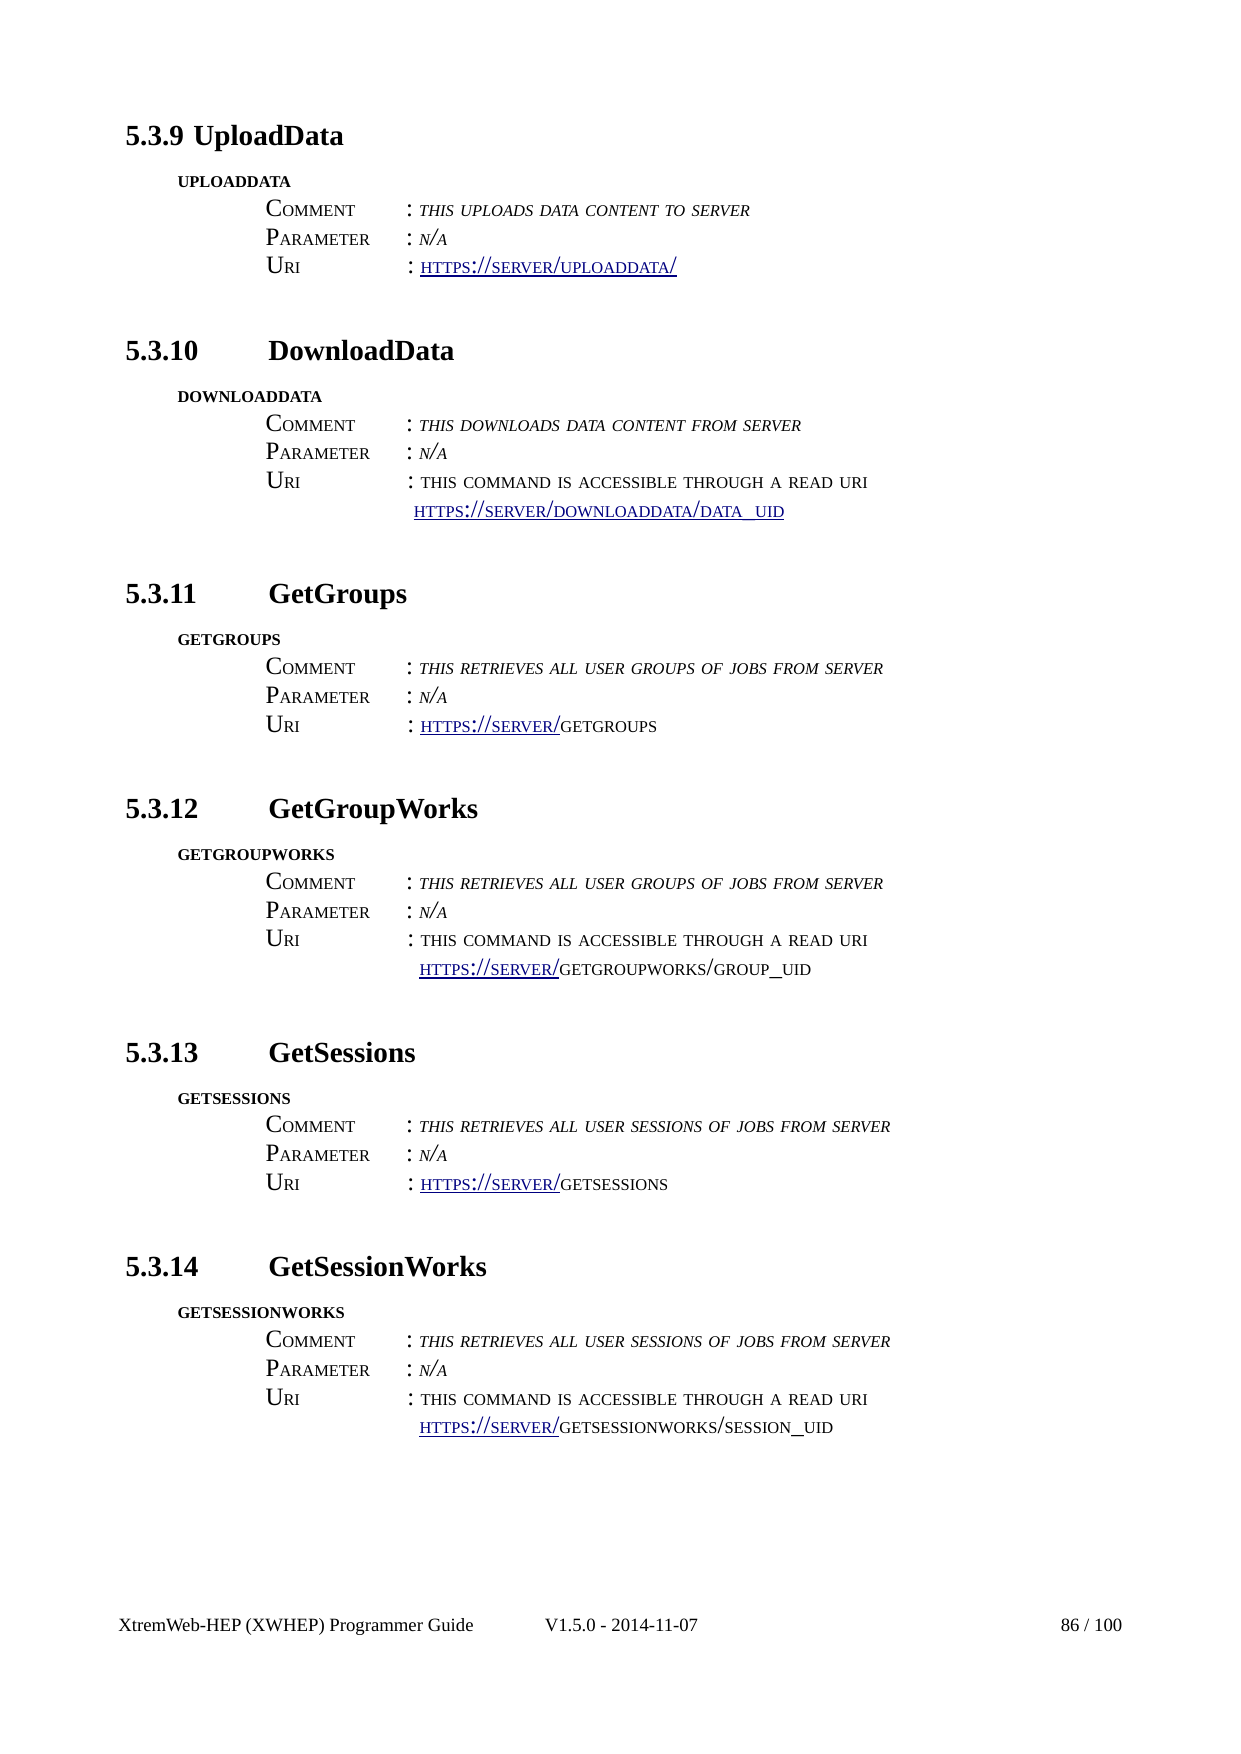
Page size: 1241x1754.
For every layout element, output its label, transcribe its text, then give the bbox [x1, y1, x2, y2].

text Uri : this command is accessible through a read uri [266, 465, 1122, 494]
text Uri : this command is accessible through a read uri [265, 923, 1122, 952]
subtitle GetGroupWorks [118, 791, 1122, 825]
text Uri : https://server/getsessions [265, 1167, 1122, 1196]
text uploaddata [177, 164, 1122, 193]
text Parameter : n/a [265, 222, 1122, 250]
text Parameter : n/a [265, 680, 1122, 709]
text https://server/getgroupworks/group_uid [266, 952, 1122, 981]
text https://server/downloaddata/data_uid [413, 494, 1122, 523]
text Parameter : n/a [265, 1353, 1122, 1382]
subtitle UploadData [118, 118, 1122, 152]
text Uri : https://server/uploaddata/ [266, 250, 1122, 279]
text getsessionworks [177, 1296, 1122, 1324]
text getgroups [177, 622, 1122, 651]
text Uri : https://server/getgroups [265, 709, 1122, 737]
text Parameter : n/a [265, 436, 1122, 465]
text Parameter : n/a [265, 895, 1122, 923]
text getsessions [177, 1081, 1122, 1109]
text Comment : this retrieves all user groups of jobs from server [265, 651, 1122, 680]
text Comment : this retrieves all user sessions of jobs from server [265, 1109, 1122, 1138]
subtitle GetSessions [118, 1035, 1122, 1068]
text downloaddata [177, 379, 1122, 408]
subtitle GetGroups [118, 576, 1122, 610]
subtitle DownloadData [118, 333, 1122, 366]
text Comment : this uploads data content to server [265, 193, 1122, 222]
text getgroupworks [177, 837, 1122, 866]
text Parameter : n/a [265, 1138, 1122, 1167]
text Uri : this command is accessible through a read uri [265, 1382, 1122, 1411]
text Comment : this downloads data content from server [265, 408, 1122, 436]
subtitle GetSessionWorks [118, 1249, 1122, 1283]
text Comment : this retrieves all user sessions of jobs from server [265, 1324, 1122, 1353]
text Comment : this retrieves all user groups of jobs from server [265, 866, 1122, 895]
text https://server/getsessionworks/session_uid [266, 1411, 1122, 1439]
